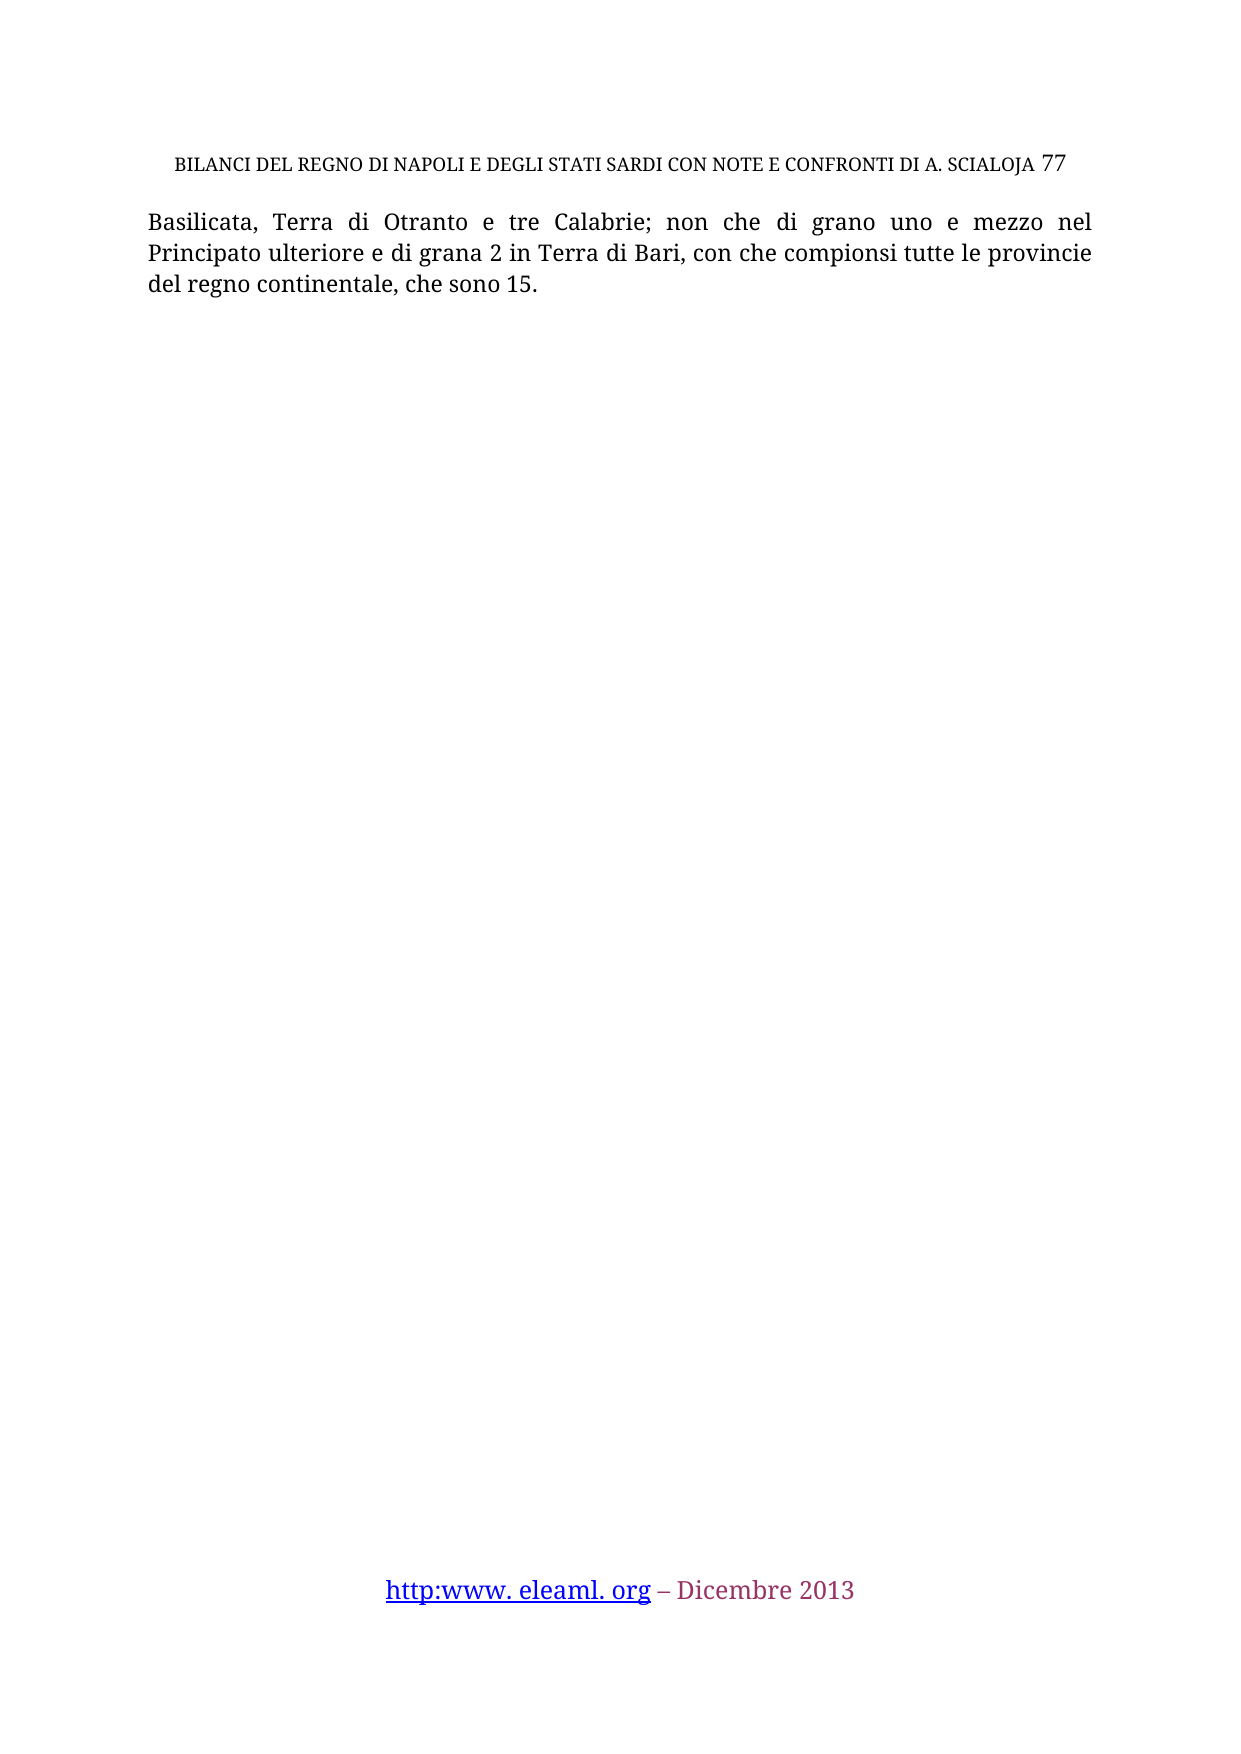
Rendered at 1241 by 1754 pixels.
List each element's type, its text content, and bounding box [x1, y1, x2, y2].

text Basilicata, Terra di Otranto e tre Calabrie; non che di grano uno e mezzo nel Principato ulteriore e di grana 2 in Terra di Bari, con che compionsi tutte le provincie del regno continentale, che sono 15. [148, 206, 1093, 299]
